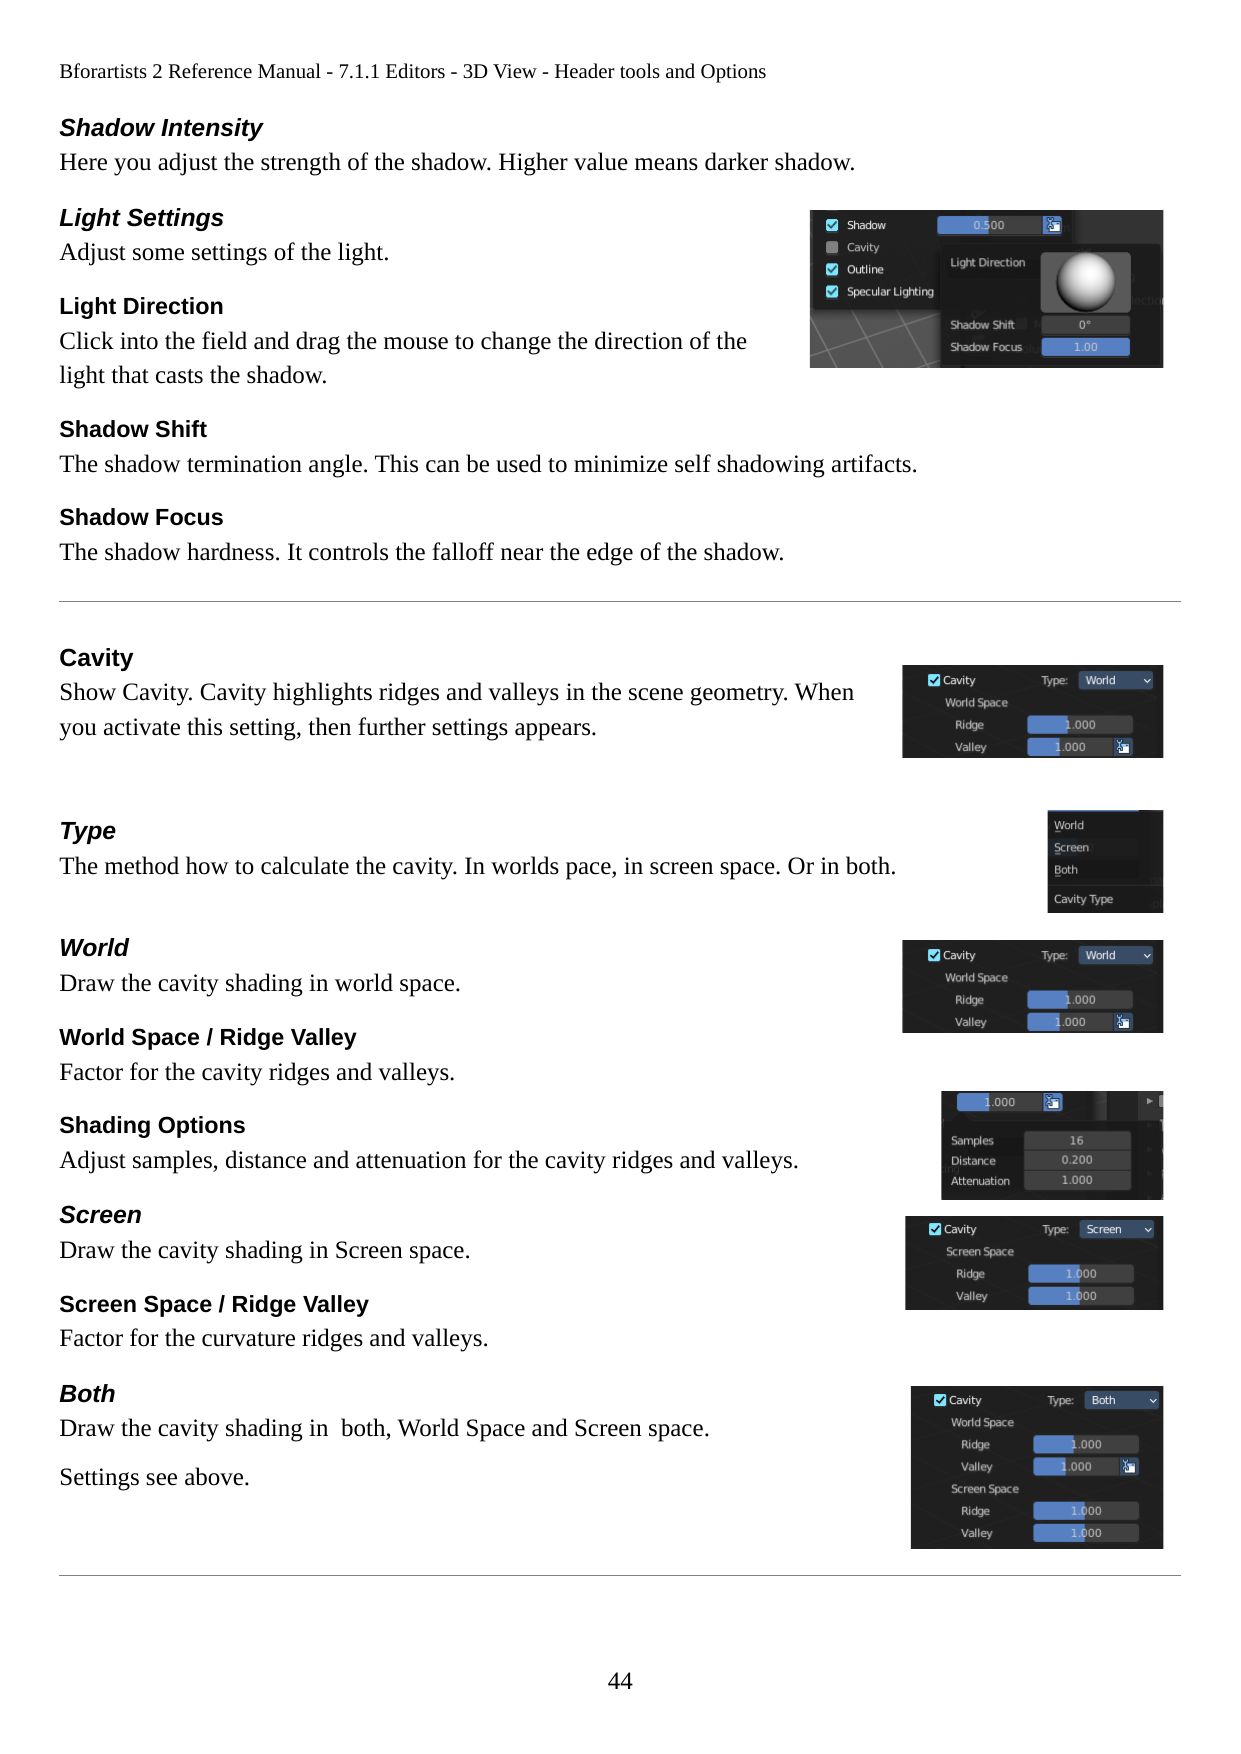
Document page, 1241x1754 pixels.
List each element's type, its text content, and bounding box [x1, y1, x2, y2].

picture [910, 1386, 1164, 1549]
subtitle Shadow Shift [59, 416, 1181, 442]
text Factor for the cavity ridges and valleys. [59, 1057, 1181, 1085]
picture [902, 940, 1164, 1033]
subtitle [1164, 1112, 1181, 1139]
subtitle Screen Space / Ridge Valley [59, 1290, 1181, 1317]
text Settings see above. [59, 1462, 910, 1491]
subtitle Shadow Intensity [59, 113, 1181, 141]
text Draw the cavity shading in world space. [59, 968, 902, 997]
picture [905, 1216, 1164, 1310]
text [1164, 1462, 1181, 1491]
subtitle Light Settings [59, 203, 1181, 231]
text Here you adjust the strength of the shadow. Higher value means darker shadow. [59, 147, 1181, 176]
text Adjust some settings of the light. [59, 237, 809, 266]
subtitle [1164, 293, 1181, 319]
text Factor for the curvature ridges and valleys. [59, 1323, 1181, 1352]
subtitle Shadow Focus [59, 504, 1181, 531]
text The shadow hardness. It controls the falloff near the edge of the shadow. [59, 537, 1181, 566]
text The shadow termination angle. This can be used to minimize self shadowing artifacts. [59, 449, 1181, 477]
text Click into the field and drag the mouse to change the direction of the light that casts the shadow. [59, 326, 1181, 389]
subtitle Cavity [59, 643, 1181, 671]
text Draw the cavity shading in both, World Space and Screen space. [59, 1413, 910, 1442]
picture [941, 1091, 1164, 1200]
subtitle Type [59, 816, 1047, 845]
text The method how to calculate the cavity. In worlds pace, in screen space. Or in both. [59, 851, 1047, 880]
subtitle Shading Options [59, 1112, 941, 1139]
text Show Cavity. Cavity highlights ridges and valleys in the scene geometry. When you activate this setting, then further settings appears. [59, 677, 902, 741]
subtitle World [59, 933, 1181, 962]
text Draw the cavity shading in Screen space. [59, 1235, 905, 1264]
subtitle Screen [59, 1200, 1181, 1229]
picture [902, 665, 1164, 758]
subtitle [1164, 816, 1181, 845]
text Adjust samples, distance and attenuation for the cavity ridges and valleys. [59, 1145, 941, 1174]
subtitle Light Direction [59, 293, 809, 319]
subtitle World Space / Ridge Valley [59, 1023, 1181, 1050]
picture [809, 210, 1164, 368]
subtitle Both [59, 1379, 1181, 1407]
picture [1047, 810, 1164, 913]
